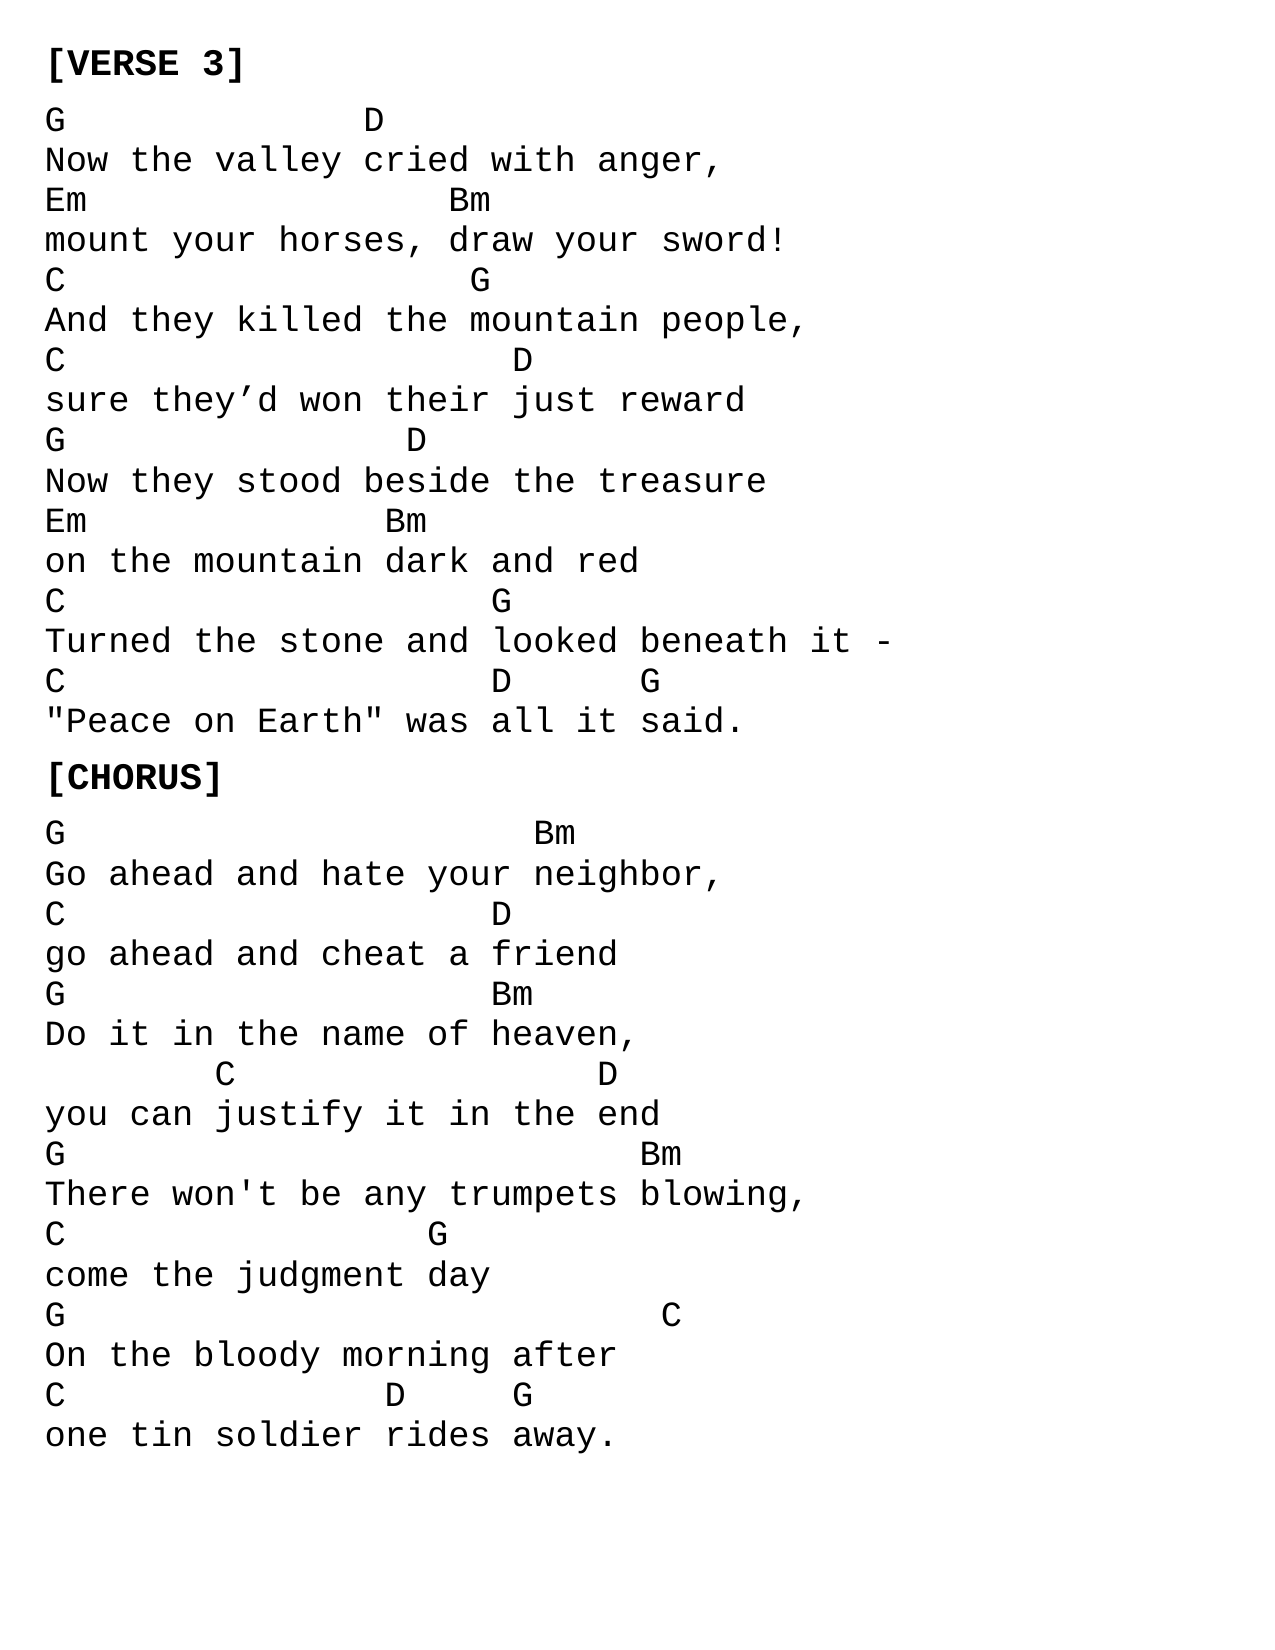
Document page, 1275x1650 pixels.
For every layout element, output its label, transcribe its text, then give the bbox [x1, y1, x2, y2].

text Go ahead and hate your neighbor, [44, 855, 1231, 896]
text C D [44, 896, 1231, 936]
text C D [44, 342, 1231, 382]
text sure they’d won their just reward [44, 382, 1231, 422]
text on the mountain dark and red [44, 543, 1231, 583]
text you can justify it in the end [44, 1096, 1231, 1136]
text one tin soldier rides away. [44, 1417, 1231, 1457]
text C D G [44, 663, 1231, 703]
text C D G [44, 1377, 1231, 1417]
text And they killed the mountain people, [44, 302, 1231, 342]
text On the bloody morning after [44, 1337, 1231, 1377]
text Now they stood beside the treasure [44, 462, 1231, 503]
subtitle [VERSE 3] [44, 44, 1231, 87]
text G Bm [44, 1136, 1231, 1176]
text C G [44, 262, 1231, 302]
text G Bm [44, 976, 1231, 1016]
text C G [44, 1216, 1231, 1256]
text go ahead and cheat a friend [44, 936, 1231, 976]
text G C [44, 1297, 1231, 1337]
subtitle [CHORUS] [44, 758, 1231, 801]
text mount your horses, draw your sword! [44, 222, 1231, 262]
text Turned the stone and looked beneath it - [44, 623, 1231, 663]
text There won't be any trumpets blowing, [44, 1176, 1231, 1216]
text G D [44, 422, 1231, 462]
text C D [44, 1056, 1231, 1096]
text G D [44, 102, 1231, 142]
text Do it in the name of heaven, [44, 1016, 1231, 1056]
text C G [44, 583, 1231, 623]
text Now the valley cried with anger, [44, 142, 1231, 182]
text "Peace on Earth" was all it said. [44, 703, 1231, 743]
text come the judgment day [44, 1256, 1231, 1297]
text Em Bm [44, 182, 1231, 222]
text G Bm [44, 815, 1231, 855]
text Em Bm [44, 503, 1231, 543]
